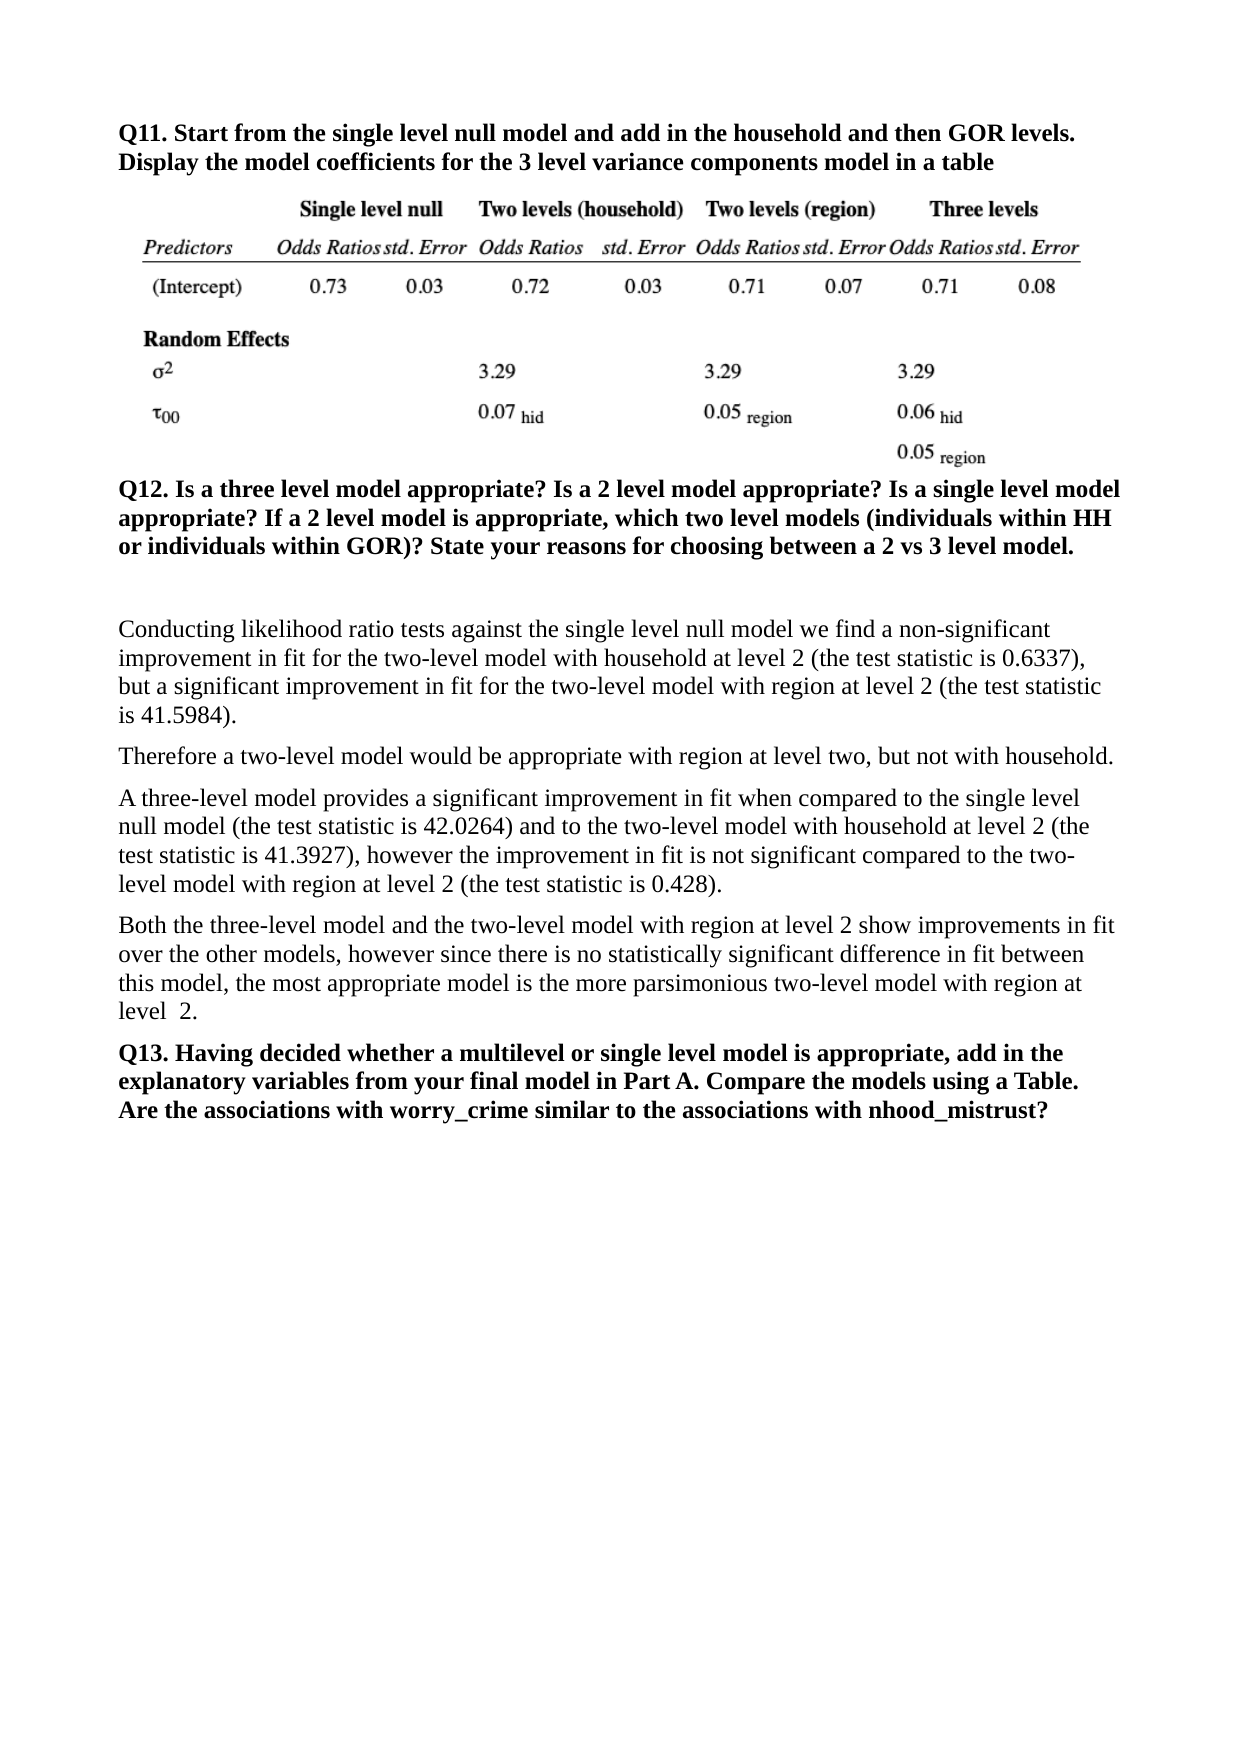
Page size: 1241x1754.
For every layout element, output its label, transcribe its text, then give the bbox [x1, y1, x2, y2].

text Therefore a two-level model would be appropriate with region at level two, but not with household. [118, 741, 1122, 770]
text Q12. Is a three level model appropriate? Is a 2 level model appropriate? Is a single level model appropriate? If a 2 level model is appropriate, which two level models (individuals within HH or individuals within GOR)? State your reasons for choosing between a 2 vs 3 level model. [118, 188, 1122, 560]
text Q13. Having decided whether a multilevel or single level model is appropriate, add in the explanatory variables from your final model in Part A. Compare the models using a Table. Are the associations with worry_crime similar to the associations with nhood_mistrust? [118, 1038, 1122, 1124]
text A three-level model provides a significant improvement in fit when compared to the single level null model (the test statistic is 42.0264) and to the two-level model with household at level 2 (the test statistic is 41.3927), however the improvement in fit is not significant compared to the two-level model with region at level 2 (the test statistic is 0.428). [118, 783, 1122, 898]
text Conducting likelihood ratio tests against the single level null model we find a non-significant improvement in fit for the two-level model with household at level 2 (the test statistic is 0.6337), but a significant improvement in fit for the two-level model with region at level 2 (the test statistic is 41.5984). [118, 614, 1122, 729]
text Both the three-level model and the two-level model with region at level 2 show improvements in fit over the other models, however since there is no statistically significant difference in fit between this model, the most appropriate model is the more parsimonious two-level model with region at level 2. [118, 910, 1122, 1025]
picture [140, 188, 1101, 474]
text Q11. Start from the single level null model and add in the household and then GOR levels. Display the model coefficients for the 3 level variance components model in a table [118, 118, 1122, 176]
